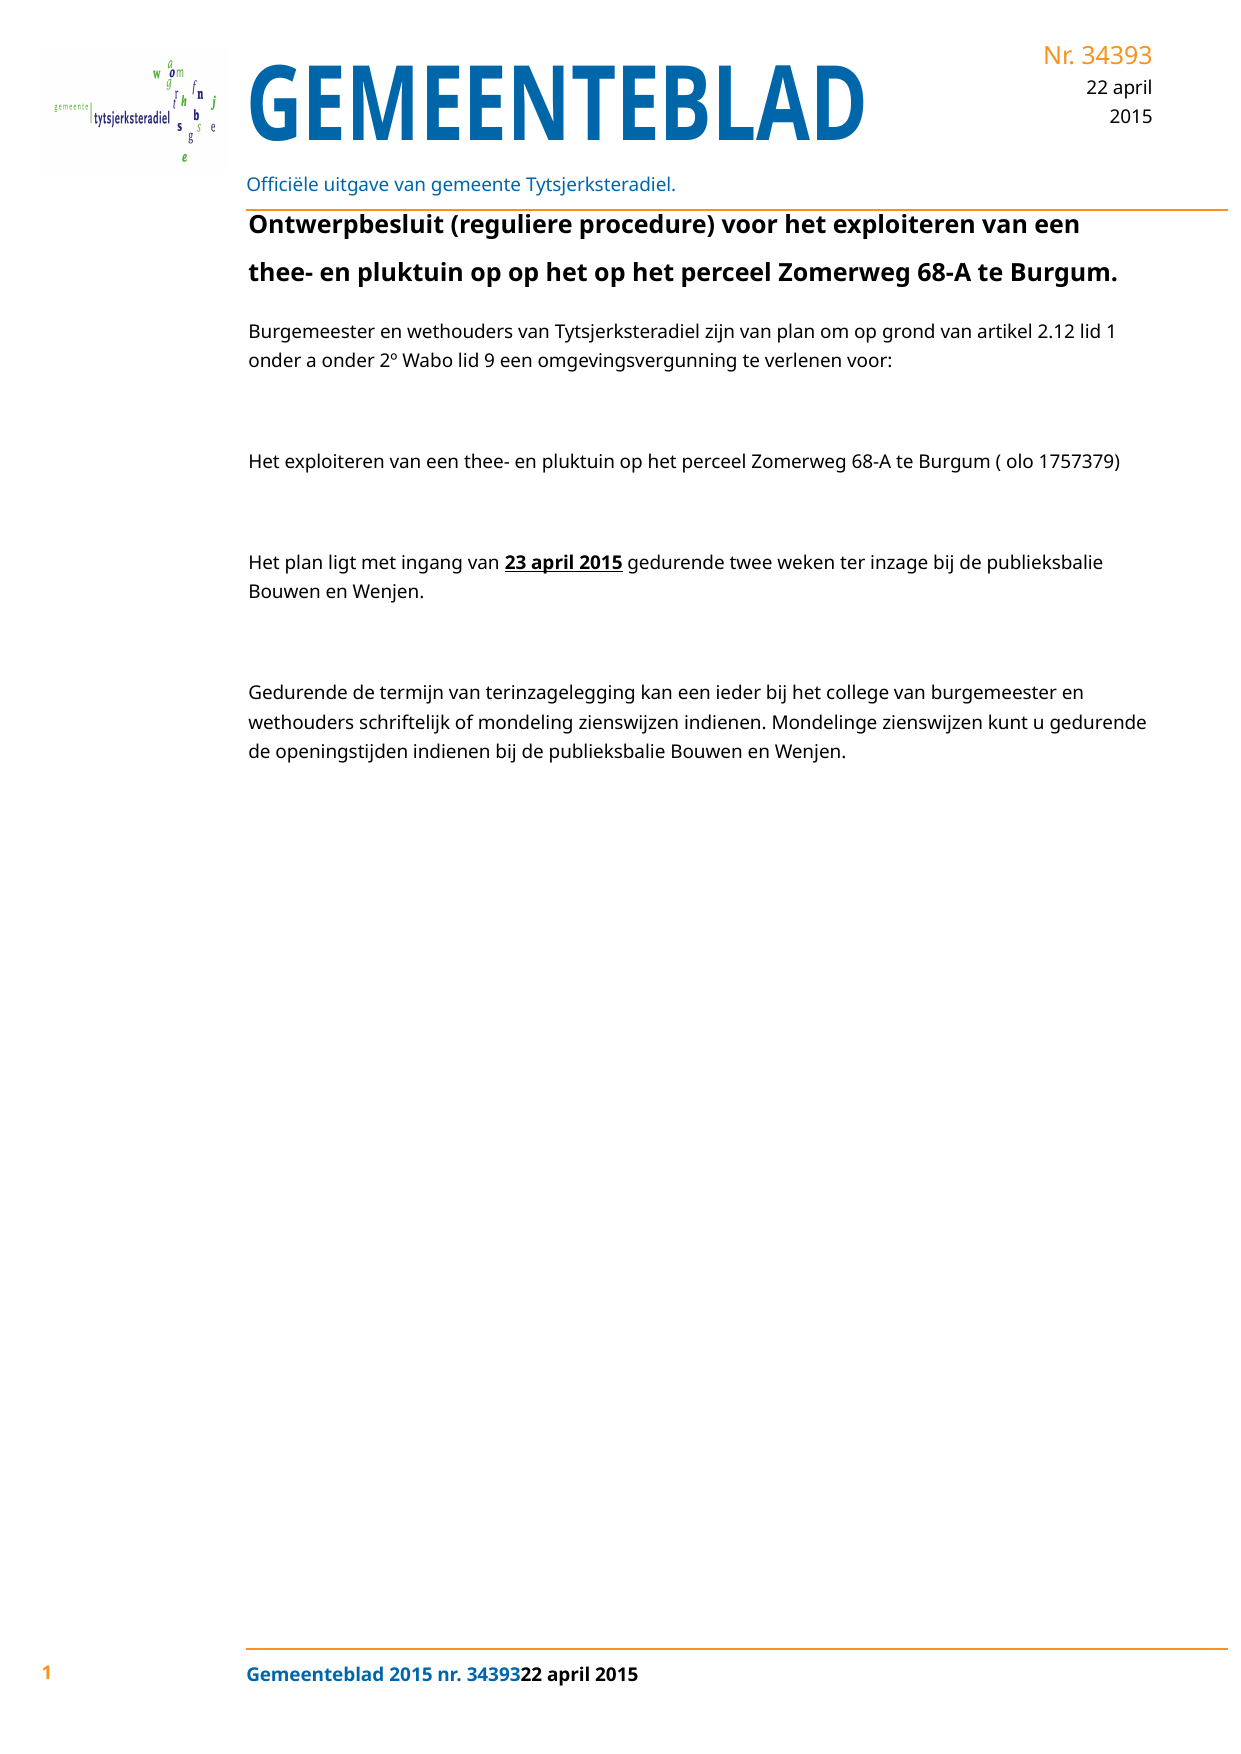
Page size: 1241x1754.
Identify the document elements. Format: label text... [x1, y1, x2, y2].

picture [41, 47, 231, 172]
text Het exploiteren van een thee- en pluktuin op het perceel Zomerweg 68-A te Burgum ( olo 1757379) [248, 448, 1152, 474]
text Het plan ligt met ingang van 23 april 2015 gedurende twee weken ter inzage bij de publieksbalie Bouwen en Wenjen. [248, 549, 1152, 604]
text Gedurende de termijn van terinzagelegging kan een ieder bij het college van burgemeester en wethouders schriftelijk of mondeling zienswijzen indienen. Mondelinge zienswijzen kunt u gedurende de openingstijden indienen bij de publieksbalie Bouwen en Wenjen. [248, 679, 1152, 764]
text Burgemeester en wethouders van Tytsjerksteradiel zijn van plan om op grond van artikel 2.12 lid 1 onder a onder 2º Wabo lid 9 een omgevingsvergunning te verlenen voor: [248, 318, 1152, 373]
text Ontwerpbesluit (reguliere procedure) voor het exploiteren van een thee- en pluktuin op op het op het perceel Zomerweg 68-A te Burgum. [248, 211, 1152, 288]
